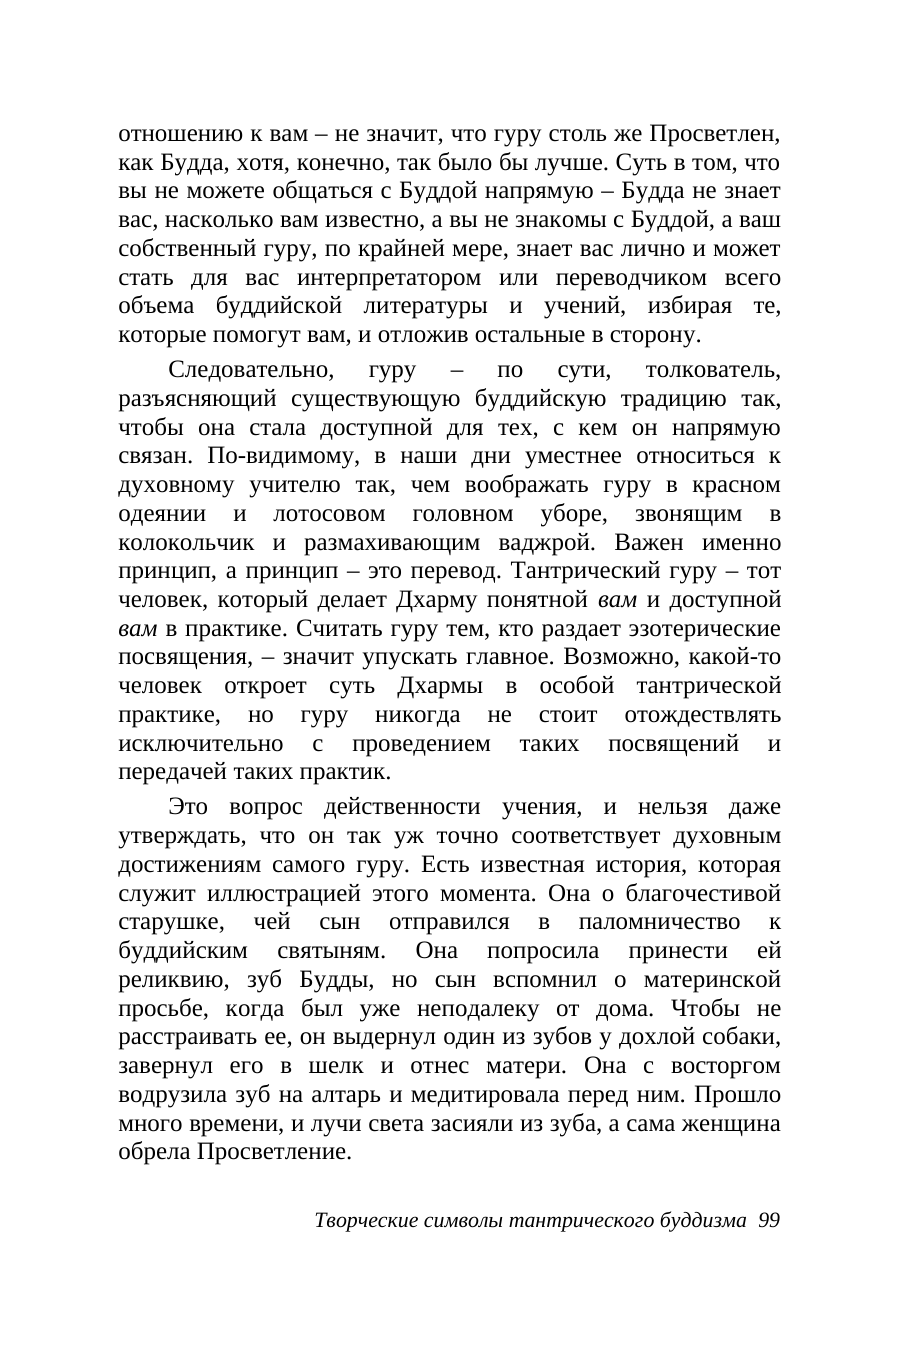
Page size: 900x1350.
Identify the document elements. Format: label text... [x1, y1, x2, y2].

text Следовательно, гуру – по сути, толкователь, разъясняющий существующую буддийскую традицию так, чтобы она стала доступной для тех, с кем он напрямую связан. По-видимому, в наши дни уместнее относиться к духовному учителю так, чем воображать гуру в красном одеянии и лотосовом головном уборе, звонящим в колокольчик и размахивающим ваджрой. Важен именно принцип, а принцип – это перевод. Тантрический гуру – тот человек, который делает Дхарму понятной вам и доступной вам в практике. Считать гуру тем, кто раздает эзотерические посвящения, – значит упускать главное. Возможно, какой-то человек откроет суть Дхармы в особой тантрической практике, но гуру никогда не стоит отождествлять исключительно с проведением таких посвящений и передачей таких практик. [118, 354, 782, 785]
text отношению к вам – не значит, что гуру столь же Просветлен, как Будда, хотя, конечно, так было бы лучше. Суть в том, что вы не можете общаться с Буддой напрямую – Будда не знает вас, насколько вам известно, а вы не знакомы с Буддой, а ваш собственный гуру, по крайней мере, знает вас лично и может стать для вас интерпретатором или переводчиком всего объема буддийской литературы и учений, избирая те, которые помогут вам, и отложив остальные в сторону. [118, 118, 782, 348]
text Это вопрос действенности учения, и нельзя даже утверждать, что он так уж точно соответствует духовным достижениям самого гуру. Есть известная история, которая служит иллюстрацией этого момента. Она о благочестивой старушке, чей сын отправился в паломничество к буддийским святыням. Она попросила принести ей реликвию, зуб Будды, но сын вспомнил о материнской просьбе, когда был уже неподалеку от дома. Чтобы не расстраивать ее, он выдернул один из зубов у дохлой собаки, завернул его в шелк и отнес матери. Она с восторгом водрузила зуб на алтарь и медитировала перед ним. Прошло много времени, и лучи света засияли из зуба, а сама женщина обрела Просветление. [118, 791, 782, 1165]
